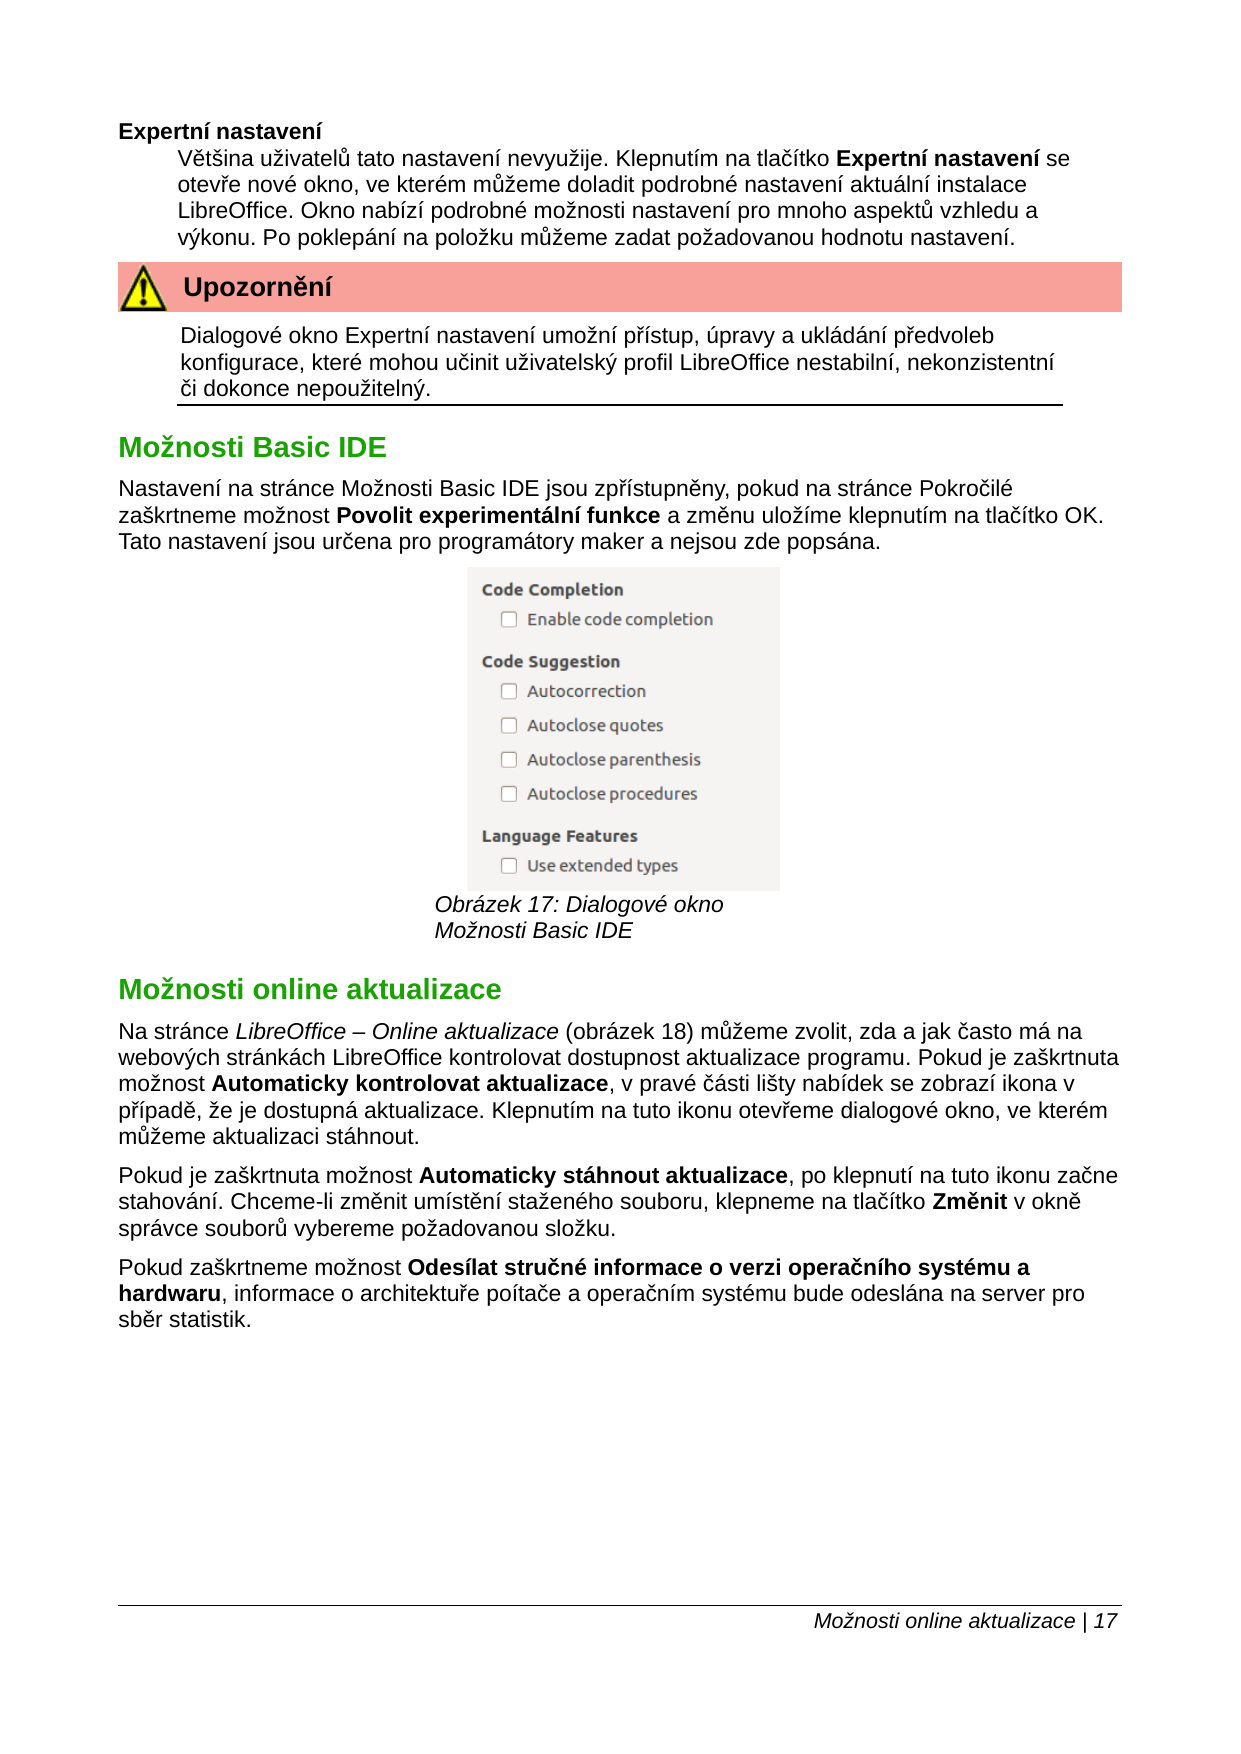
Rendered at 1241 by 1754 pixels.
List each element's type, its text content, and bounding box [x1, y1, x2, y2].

subtitle Možnosti online aktualizace [118, 972, 1122, 1006]
text Nastavení na stránce Možnosti Basic IDE jsou zpřístupněny, pokud na stránce Pokročilé zaškrtneme možnost Povolit experimentální funkce a změnu uložíme klepnutím na tlačítko OK. Tato nastavení jsou určena pro programátory maker a nejsou zde popsána. [118, 475, 1122, 554]
picture [467, 567, 781, 891]
subtitle Upozornění [118, 262, 1122, 312]
text Pokud zaškrtneme možnost Odesílat stručné informace o verzi operačního systému a hardwaru, informace o architektuře poítače a operačním systému bude odeslána na server pro sběr statistik. [118, 1253, 1122, 1332]
text Pokud je zaškrtnuta možnost Automaticky stáhnout aktualizace, po klepnutí na tuto ikonu začne stahování. Chceme-li změnit umístění staženého souboru, klepneme na tlačítko Změnit v okně správce souborů vybereme požadovanou složku. [118, 1162, 1122, 1241]
text Dialogové okno Expertní nastavení umožní přístup, úpravy a ukládání předvoleb konfigurace, které mohou učinit uživatelský profil LibreOffice nestabilní, nekonzistentní či dokonce nepoužitelný. [177, 319, 1063, 404]
text Expertní nastavení [118, 118, 1122, 144]
subtitle Možnosti Basic IDE [118, 430, 1122, 464]
text Většina uživatelů tato nastavení nevyužije. Klepnutím na tlačítko Expertní nastavení se otevře nové okno, ve kterém můžeme doladit podrobné nastavení aktuální instalace LibreOffice. Okno nabízí podrobné možnosti nastavení pro mnoho aspektů vzhledu a výkonu. Po poklepání na položku můžeme zadat požadovanou hodnotu nastavení. [177, 144, 1122, 250]
text Obrázek 17: Dialogové okno Možnosti Basic IDE [434, 891, 813, 943]
text Na stránce LibreOffice – Online aktualizace (obrázek 18) můžeme zvolit, zda a jak často má na webových stránkách LibreOffice kontrolovat dostupnost aktualizace programu. Pokud je zaškrtnuta možnost Automaticky kontrolovat aktualizace, v pravé části lišty nabídek se zobrazí ikona v případě, že je dostupná aktualizace. Klepnutím na tuto ikonu otevřeme dialogové okno, ve kterém můžeme aktualizaci stáhnout. [118, 1018, 1122, 1149]
picture [119, 263, 167, 311]
